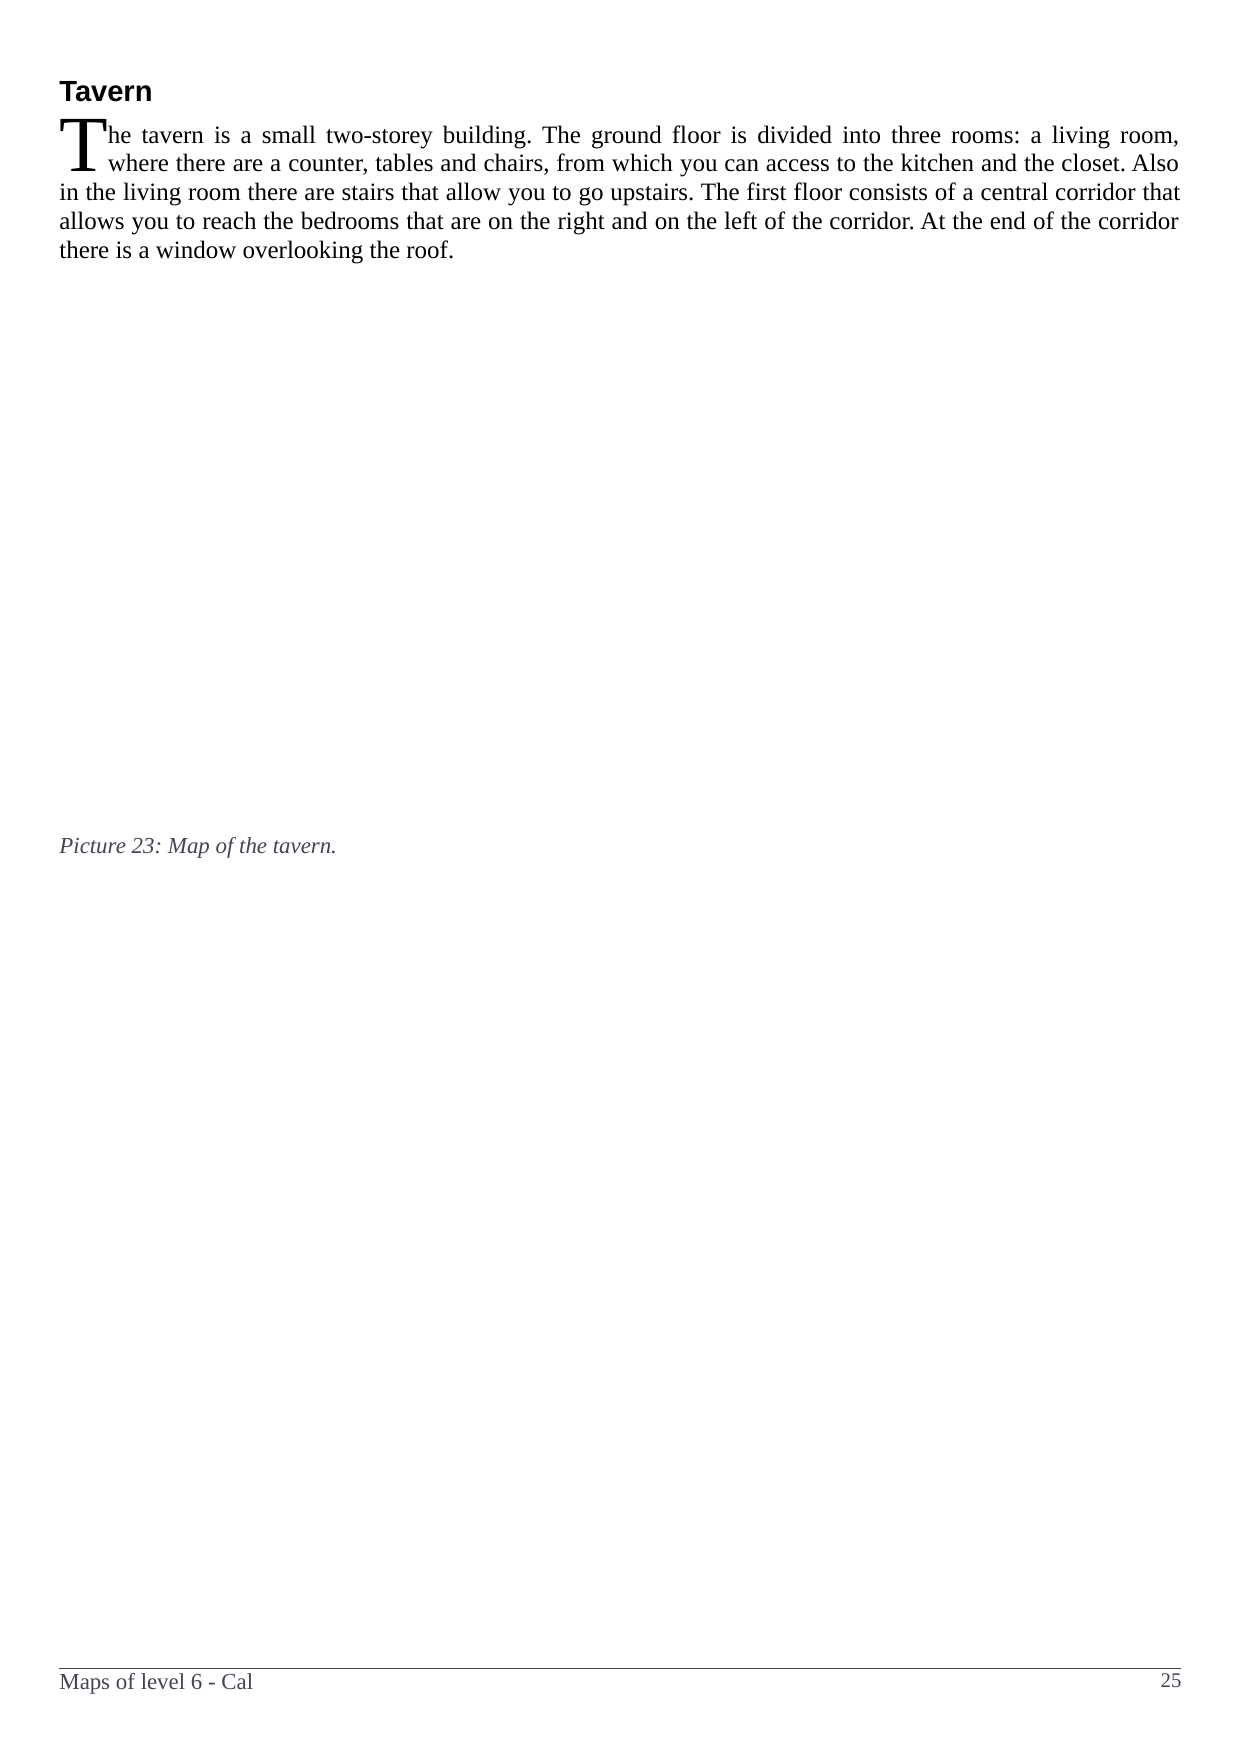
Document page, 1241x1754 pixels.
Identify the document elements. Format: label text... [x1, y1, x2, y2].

subtitle Tavern [59, 74, 1181, 107]
text Picture 23: Map of the tavern. [59, 282, 1181, 858]
text The tavern is a small two-storey building. The ground floor is divided into three rooms: a living room, where there are a counter, tables and chairs, from which you can access to the kitchen and the closet. Also in the living room there are stairs that allow you to go upstairs. The first floor consists of a central corridor that allows you to reach the bedrooms that are on the right and on the left of the corridor. At the end of the corridor there is a window overlooking the roof. [59, 120, 1181, 263]
